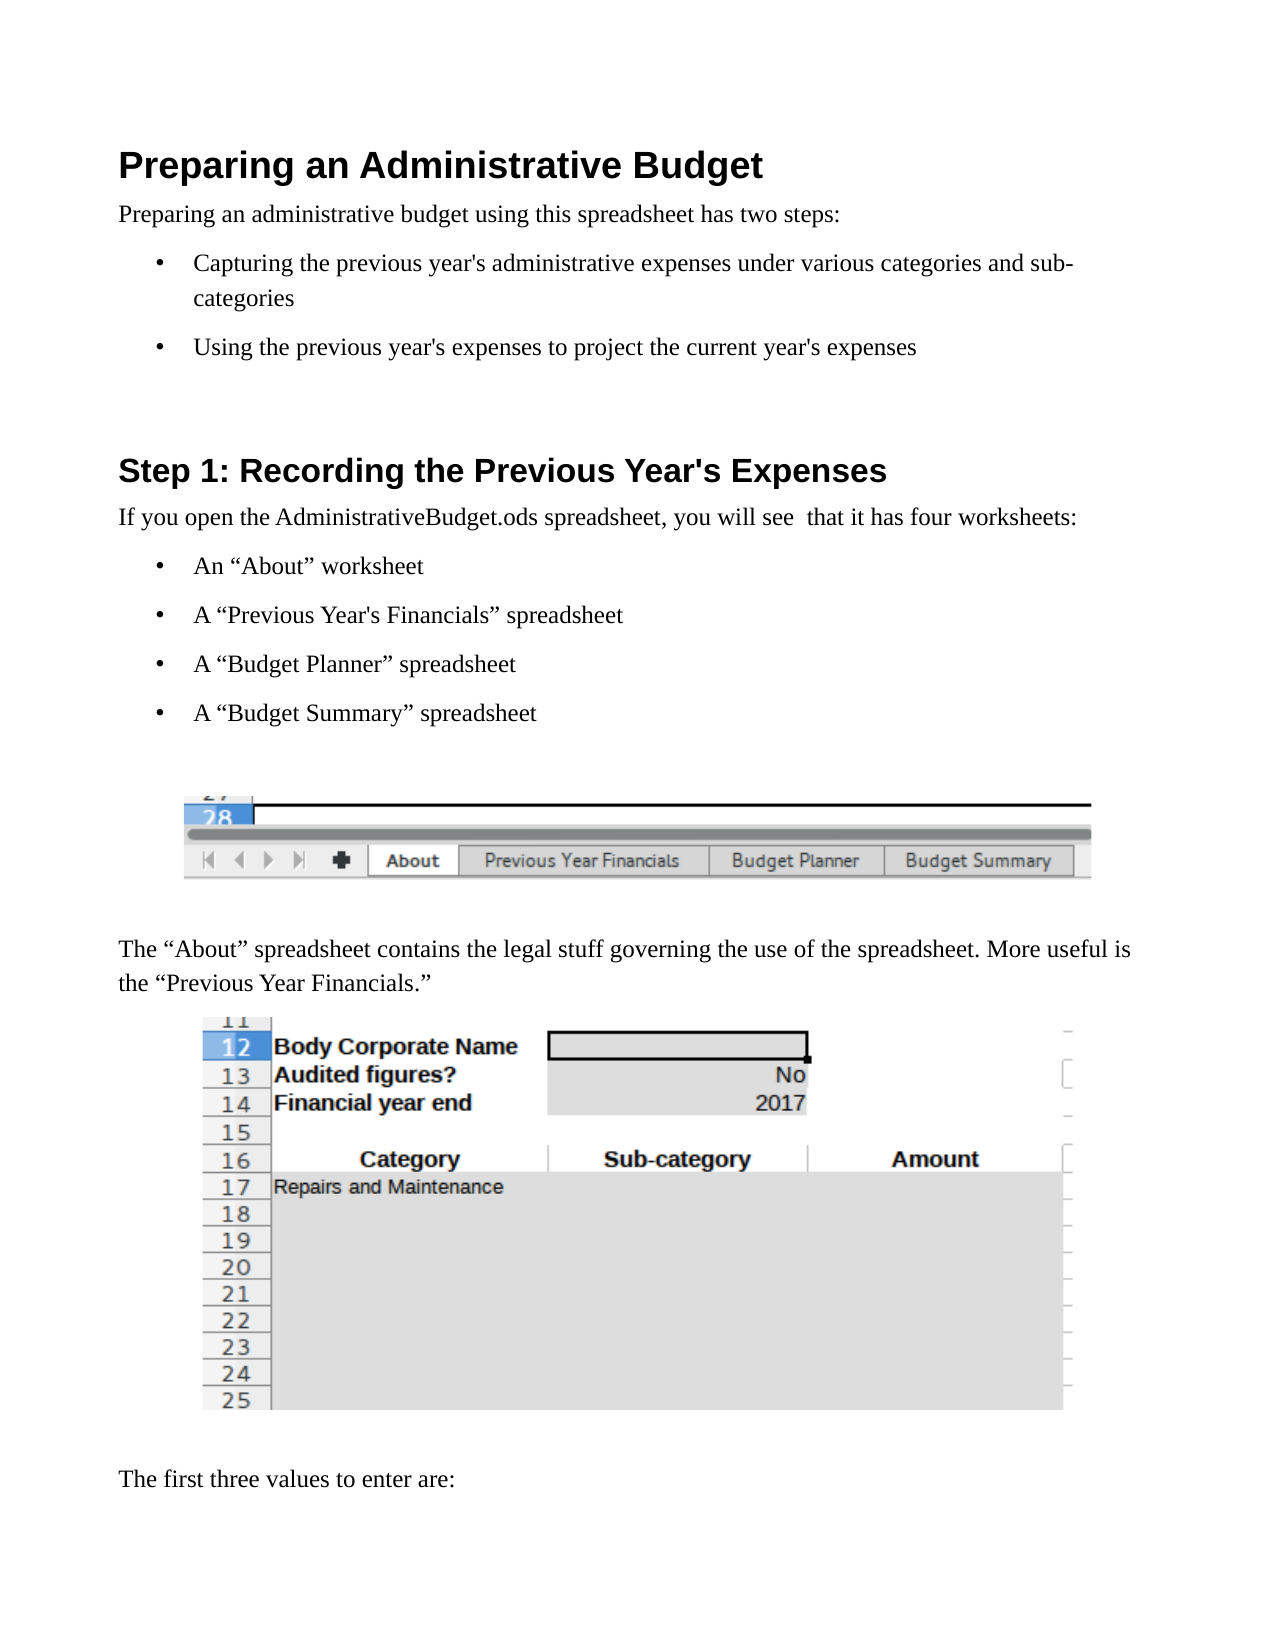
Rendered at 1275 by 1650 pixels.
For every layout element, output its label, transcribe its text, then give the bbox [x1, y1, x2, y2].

text Preparing an administrative budget using this spreadsheet has two steps: [118, 199, 1157, 228]
picture [202, 1017, 1073, 1410]
text The “About” spreadsheet contains the legal stuff governing the use of the spreadsheet. More useful is the “Previous Year Financials.” [118, 934, 1157, 997]
list Capturing the previous year's administrative expenses under various categories and sub-categories [156, 248, 1157, 312]
subtitle Step 1: Recording the Previous Year's Expenses [118, 451, 1157, 489]
list An “About” worksheet [156, 551, 1157, 580]
text The first three values to enter are: [118, 1464, 1157, 1493]
picture [183, 796, 1092, 880]
list A “Budget Summary” spreadsheet [156, 698, 1157, 727]
list Using the previous year's expenses to project the current year's expenses [156, 332, 1157, 361]
subtitle Preparing an Administrative Budget [118, 143, 1157, 187]
text If you open the AdministrativeBudget.ods spreadsheet, you will see that it has four worksheets: [118, 502, 1157, 531]
list A “Budget Planner” spreadsheet [156, 649, 1157, 678]
list A “Previous Year's Financials” spreadsheet [156, 600, 1157, 629]
